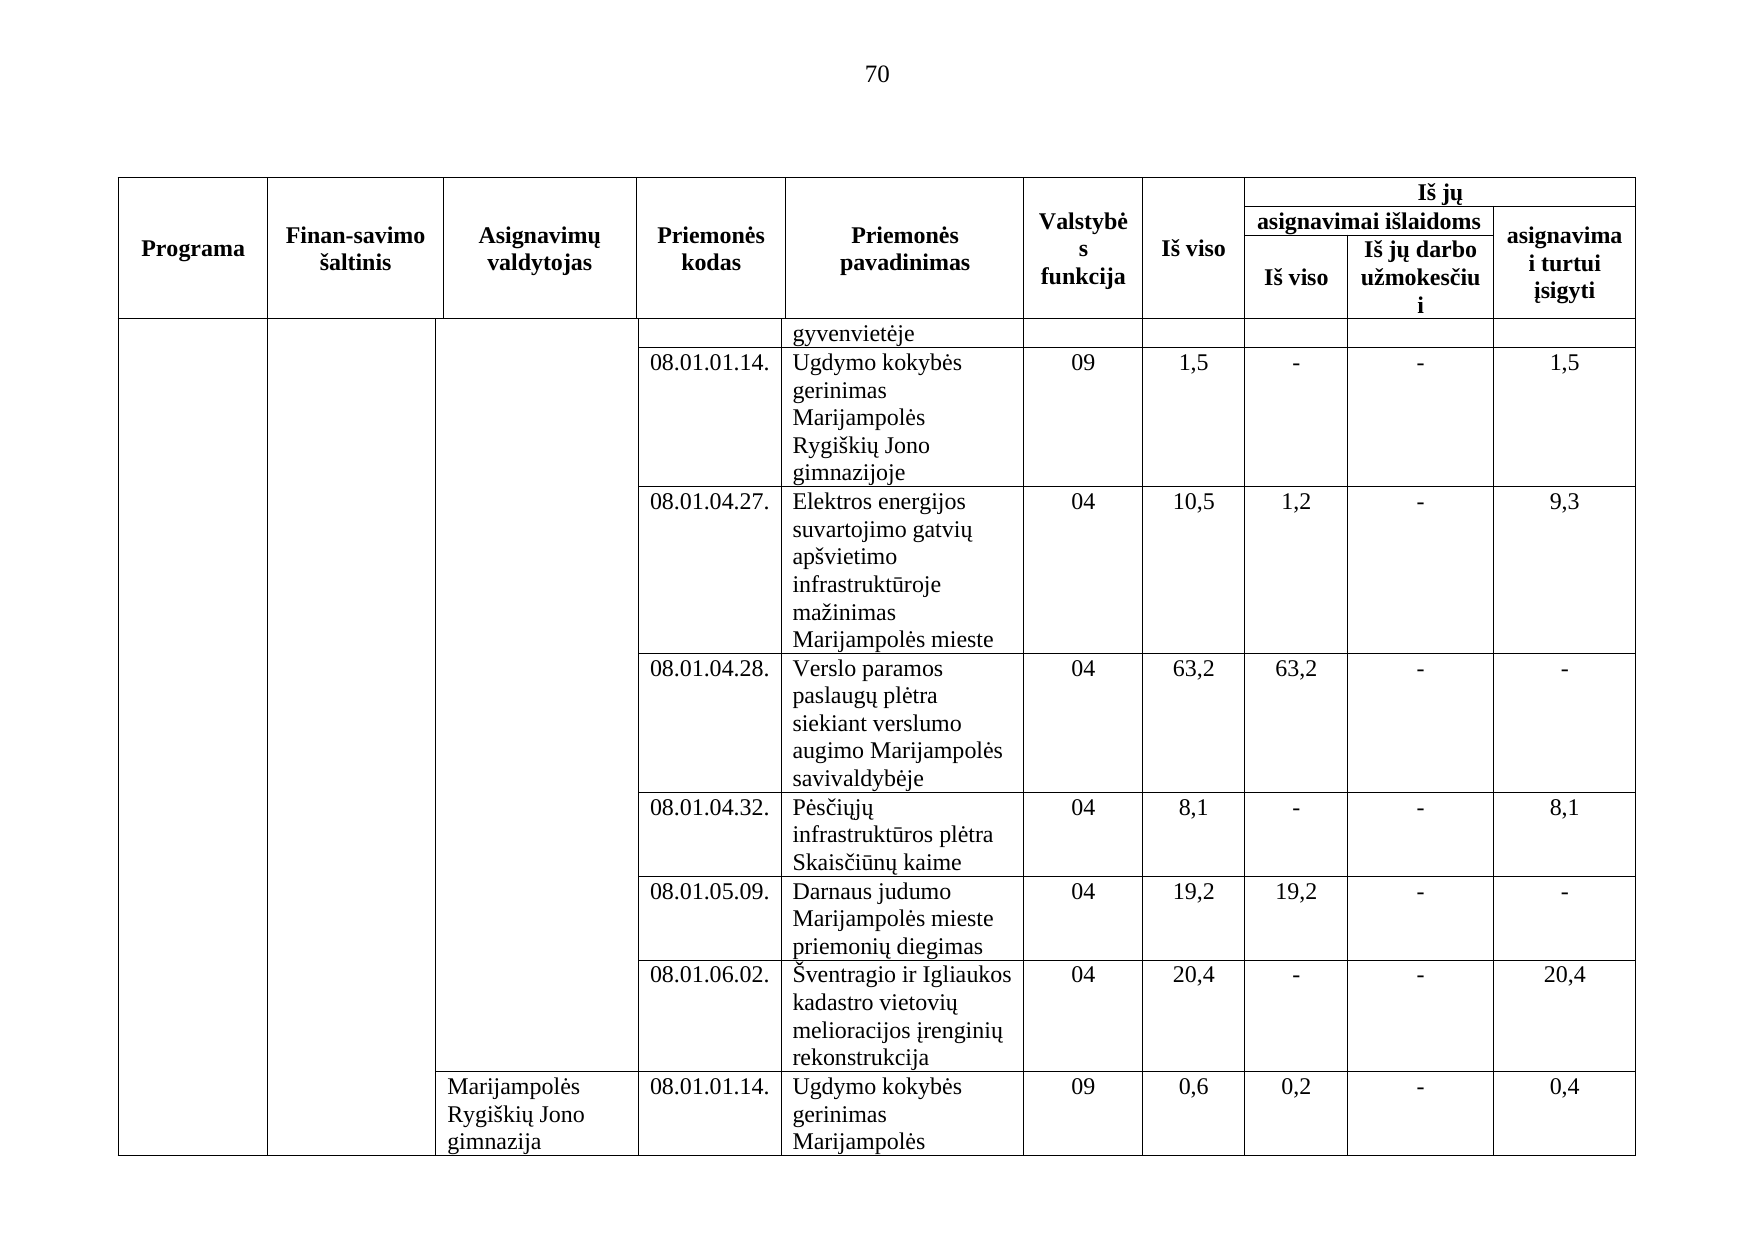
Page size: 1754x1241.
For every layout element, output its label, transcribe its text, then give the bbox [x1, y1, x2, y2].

table_cell 19,2 [1143, 877, 1244, 959]
table_cell 8,1 [1143, 793, 1244, 876]
table_cell 09 [1024, 1072, 1142, 1155]
table_cell 08.01.01.14. [639, 1072, 781, 1155]
table_header Finan-savimo šaltinis [268, 178, 443, 318]
table_header Asignavimų valdytojas [444, 178, 636, 318]
table_cell - [1348, 1072, 1493, 1155]
table_header Iš viso [1143, 178, 1244, 318]
table_cell 20,4 [1494, 961, 1635, 1071]
table_cell - [1245, 793, 1347, 876]
table_cell Darnaus judumo Marijampolės mieste priemonių diegimas [782, 877, 1023, 959]
table_cell [1494, 319, 1635, 347]
table_cell [436, 960, 638, 1071]
table_cell 8,1 [1494, 793, 1635, 876]
table_cell - [1494, 877, 1635, 959]
table_cell - [1348, 793, 1493, 876]
table_cell 20,4 [1143, 961, 1244, 1071]
table_cell - [1245, 319, 1347, 347]
table_cell 1,5 [1494, 348, 1635, 486]
table_cell Marijampolės Rygiškių Jono gimnazija [436, 1072, 638, 1155]
table_header Iš jų [1245, 178, 1635, 206]
table_cell Pėsčiųjų infrastruktūros plėtra Skaisčiūnų kaime [782, 793, 1023, 876]
table_cell 10,5 [1143, 487, 1244, 653]
table_cell - [1348, 348, 1493, 486]
table_header Valstybės funkcija [1024, 178, 1142, 318]
table_cell 0,2 [1245, 1072, 1347, 1155]
table_cell 08.01.06.02. [639, 961, 781, 1071]
table_cell asignavimai išlaidoms [1245, 207, 1493, 234]
table_header Priemonės pavadinimas [786, 178, 1023, 318]
table_cell 08.01.05.09. [639, 877, 781, 959]
table_cell 04 [1024, 961, 1142, 1071]
table_cell 04 [1024, 877, 1142, 959]
table_cell [639, 319, 781, 347]
table_cell Ugdymo kokybės gerinimas Marijampolės [782, 1072, 1023, 1155]
table_cell 04 [1024, 654, 1142, 792]
table_cell Elektros energijos suvartojimo gatvių apšvietimo infrastruktūroje mažinimas Marijampolės mieste [782, 487, 1023, 653]
table_cell gyvenvietėje [782, 319, 1023, 347]
table_cell 08.01.04.28. [639, 654, 781, 792]
table_cell 04 [1024, 793, 1142, 876]
table_cell 0,4 [1494, 1072, 1635, 1155]
table_cell Iš jų darbo užmokesčiui [1348, 236, 1493, 318]
table_cell - [1245, 961, 1347, 1071]
table_cell 08.01.04.27. [639, 487, 781, 653]
table_cell Ugdymo kokybės gerinimas Marijampolės Rygiškių Jono gimnazijoje [782, 348, 1023, 486]
table_cell - [1348, 319, 1493, 347]
table_cell - [1348, 877, 1493, 959]
table_cell [1024, 319, 1142, 347]
table_cell Iš viso [1245, 236, 1347, 318]
table_cell - [1245, 348, 1347, 486]
table_header Programa [119, 178, 267, 318]
table_cell [268, 319, 435, 1155]
table_cell Verslo paramos paslaugų plėtra siekiant verslumo augimo Marijampolės savivaldybėje [782, 654, 1023, 792]
table_cell 1,5 [1143, 348, 1244, 486]
table_cell 1,2 [1245, 487, 1347, 653]
table_cell [1143, 319, 1244, 347]
table_cell 63,2 [1245, 654, 1347, 792]
table_cell [436, 319, 638, 959]
table_cell Šventragio ir Igliaukos kadastro vietovių melioracijos įrenginių rekonstrukcija [782, 961, 1023, 1071]
table_cell 0,6 [1143, 1072, 1244, 1155]
table_cell - [1348, 487, 1493, 653]
table_cell 9,3 [1494, 487, 1635, 653]
table_cell 09 [1024, 348, 1142, 486]
table_cell 04 [1024, 487, 1142, 653]
table_cell 08.01.01.14. [639, 348, 781, 486]
table_cell [119, 319, 267, 1155]
table_cell asignavimai turtui įsigyti [1494, 207, 1635, 318]
table_cell 08.01.04.32. [639, 793, 781, 876]
table_cell - [1348, 961, 1493, 1071]
table_cell 19,2 [1245, 877, 1347, 959]
table_header Priemonės kodas [637, 178, 785, 318]
table_cell 63,2 [1143, 654, 1244, 792]
table_cell - [1494, 654, 1635, 792]
table_cell - [1348, 654, 1493, 792]
